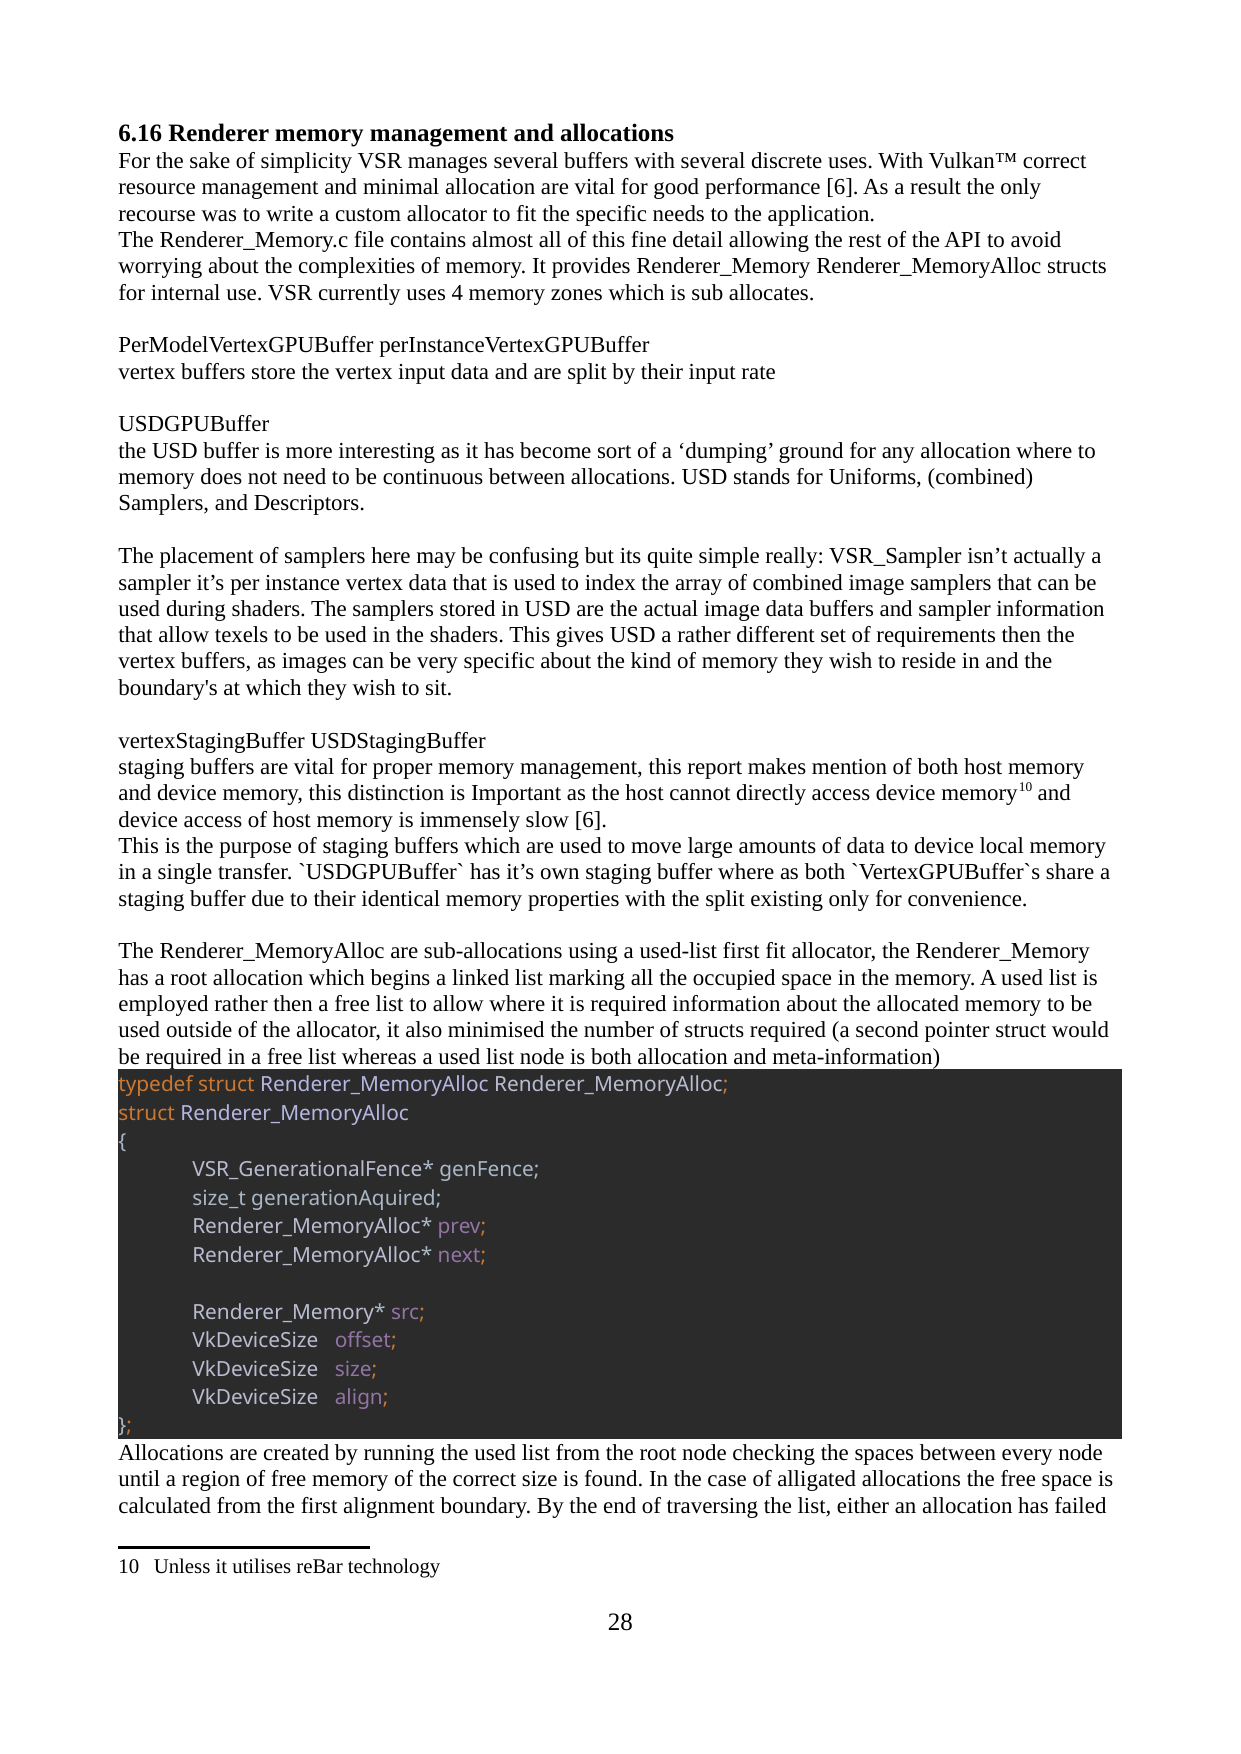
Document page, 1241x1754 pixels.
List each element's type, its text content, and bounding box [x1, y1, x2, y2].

text the USD buffer is more interesting as it has become sort of a ‘dumping’ ground for any allocation where to memory does not need to be continuous between allocations. USD stands for Uniforms, (combined) Samplers, and Descriptors. [118, 437, 1122, 516]
text The Renderer_MemoryAlloc are sub-allocations using a used-list first fit allocator, the Renderer_Memory has a root allocation which begins a linked list marking all the occupied space in the memory. A used list is employed rather then a free list to allow where it is required information about the allocated memory to be used outside of the allocator, it also minimised the number of structs required (a second pointer struct would be required in a free list whereas a used list node is both allocation and meta-information) [118, 937, 1122, 1069]
text 6.16 Renderer memory management and allocations [118, 118, 1122, 147]
text vertexStagingBuffer USDStagingBuffer [118, 727, 1122, 753]
text vertex buffers store the vertex input data and are split by their input rate [118, 358, 1122, 384]
text Unless it utilises reBar technology [118, 1553, 1122, 1578]
text size_t generationAquired; Renderer_MemoryAlloc* prev; Renderer_MemoryAlloc* next; Renderer_Memory* src; VkDeviceSize offset; VkDeviceSize size; VkDeviceSize align; }; [118, 1183, 1122, 1439]
text PerModelVertexGPUBuffer perInstanceVertexGPUBuffer [118, 331, 1122, 358]
text The placement of samplers here may be confusing but its quite simple really: VSR_Sampler isn’t actually a sampler it’s per instance vertex data that is used to index the array of combined image samplers that can be used during shaders. The samplers stored in USD are the actual image data buffers and sampler information that allow texels to be used in the shaders. This gives USD a rather different set of requirements then the vertex buffers, as images can be very specific about the kind of memory they wish to reside in and the boundary's at which they wish to sit. [118, 542, 1122, 700]
text For the sake of simplicity VSR manages several buffers with several discrete uses. With Vulkan™ correct resource management and minimal allocation are vital for good performance [6]. As a result the only recourse was to write a custom allocator to fit the specific needs to the application. [118, 147, 1122, 226]
text The Renderer_Memory.c file contains almost all of this fine detail allowing the rest of the API to avoid worrying about the complexities of memory. It provides Renderer_Memory Renderer_MemoryAlloc structs for internal use. VSR currently uses 4 memory zones which is sub allocates. [118, 226, 1122, 305]
text typedef struct Renderer_MemoryAlloc Renderer_MemoryAlloc; struct Renderer_MemoryAlloc { VSR_GenerationalFence* genFence; [118, 1069, 1122, 1183]
text Allocations are created by running the used list from the root node checking the spaces between every node until a region of free memory of the correct size is found. In the case of alligated allocations the free space is calculated from the first alignment boundary. By the end of traversing the list, either an allocation has failed [118, 1439, 1122, 1518]
text staging buffers are vital for proper memory management, this report makes mention of both host memory and device memory, this distinction is Important as the host cannot directly access device memory and device access of host memory is immensely slow [6]. [118, 753, 1122, 832]
text This is the purpose of staging buffers which are used to move large amounts of data to device local memory in a single transfer. `USDGPUBuffer` has it’s own staging buffer where as both `VertexGPUBuffer`s share a staging buffer due to their identical memory properties with the split existing only for convenience. [118, 832, 1122, 911]
text USDGPUBuffer [118, 410, 1122, 437]
